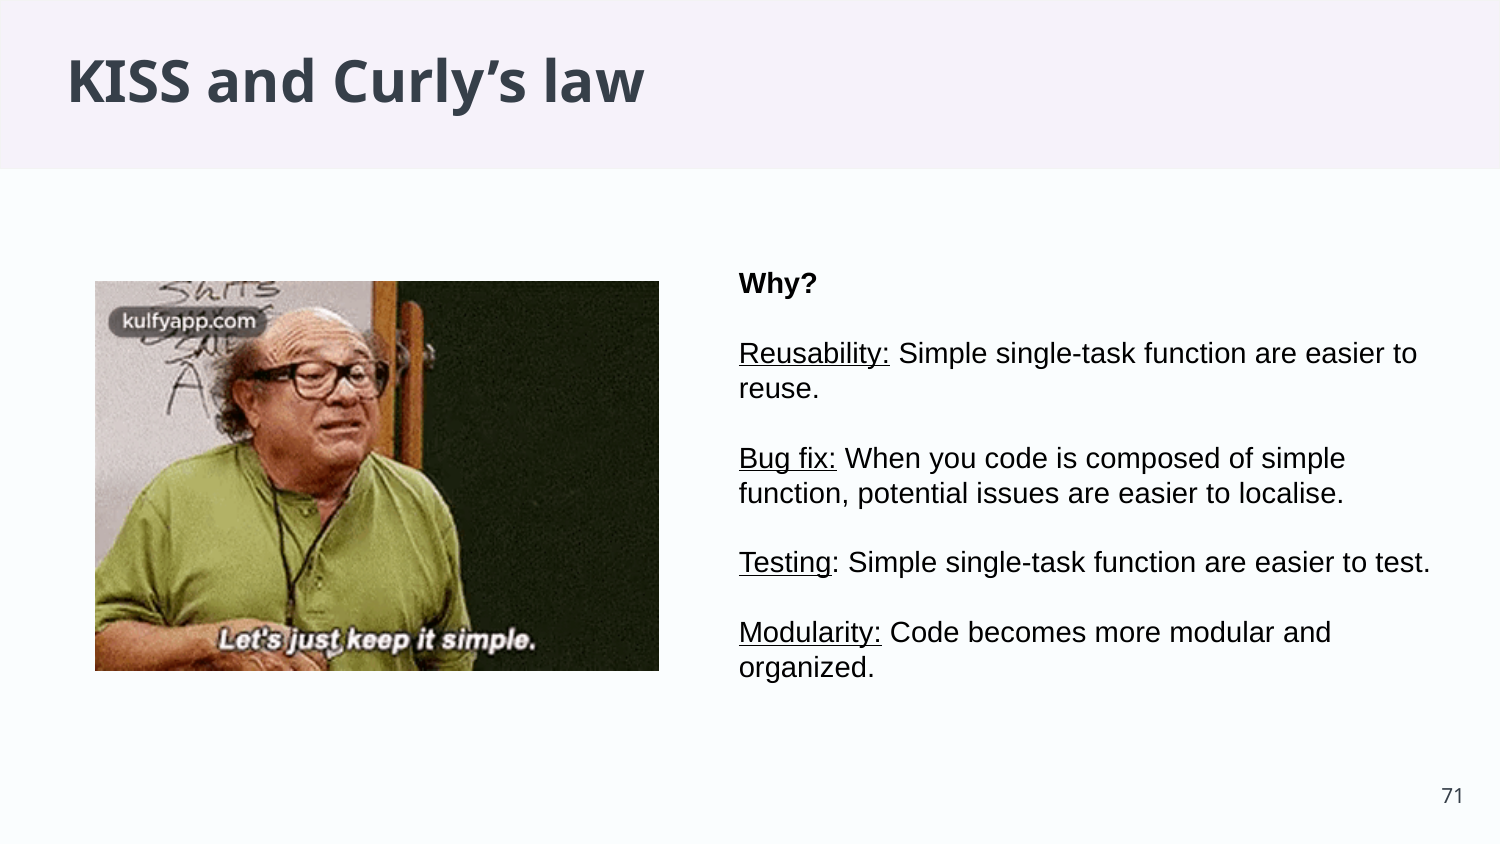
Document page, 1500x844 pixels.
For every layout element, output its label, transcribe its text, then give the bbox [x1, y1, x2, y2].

picture [95, 281, 659, 671]
text_box Why? Reusability: Simple single-task function are easier to reuse. Bug fix: When you code is composed of simple function, potential issues are easier to localise. Testing: Simple single-task function are easier to test. Modularity: Code becomes more modular and organized. [723, 249, 1453, 699]
slide_number [1389, 764, 1480, 830]
title KISS and Curly’s law [51, 28, 1390, 141]
